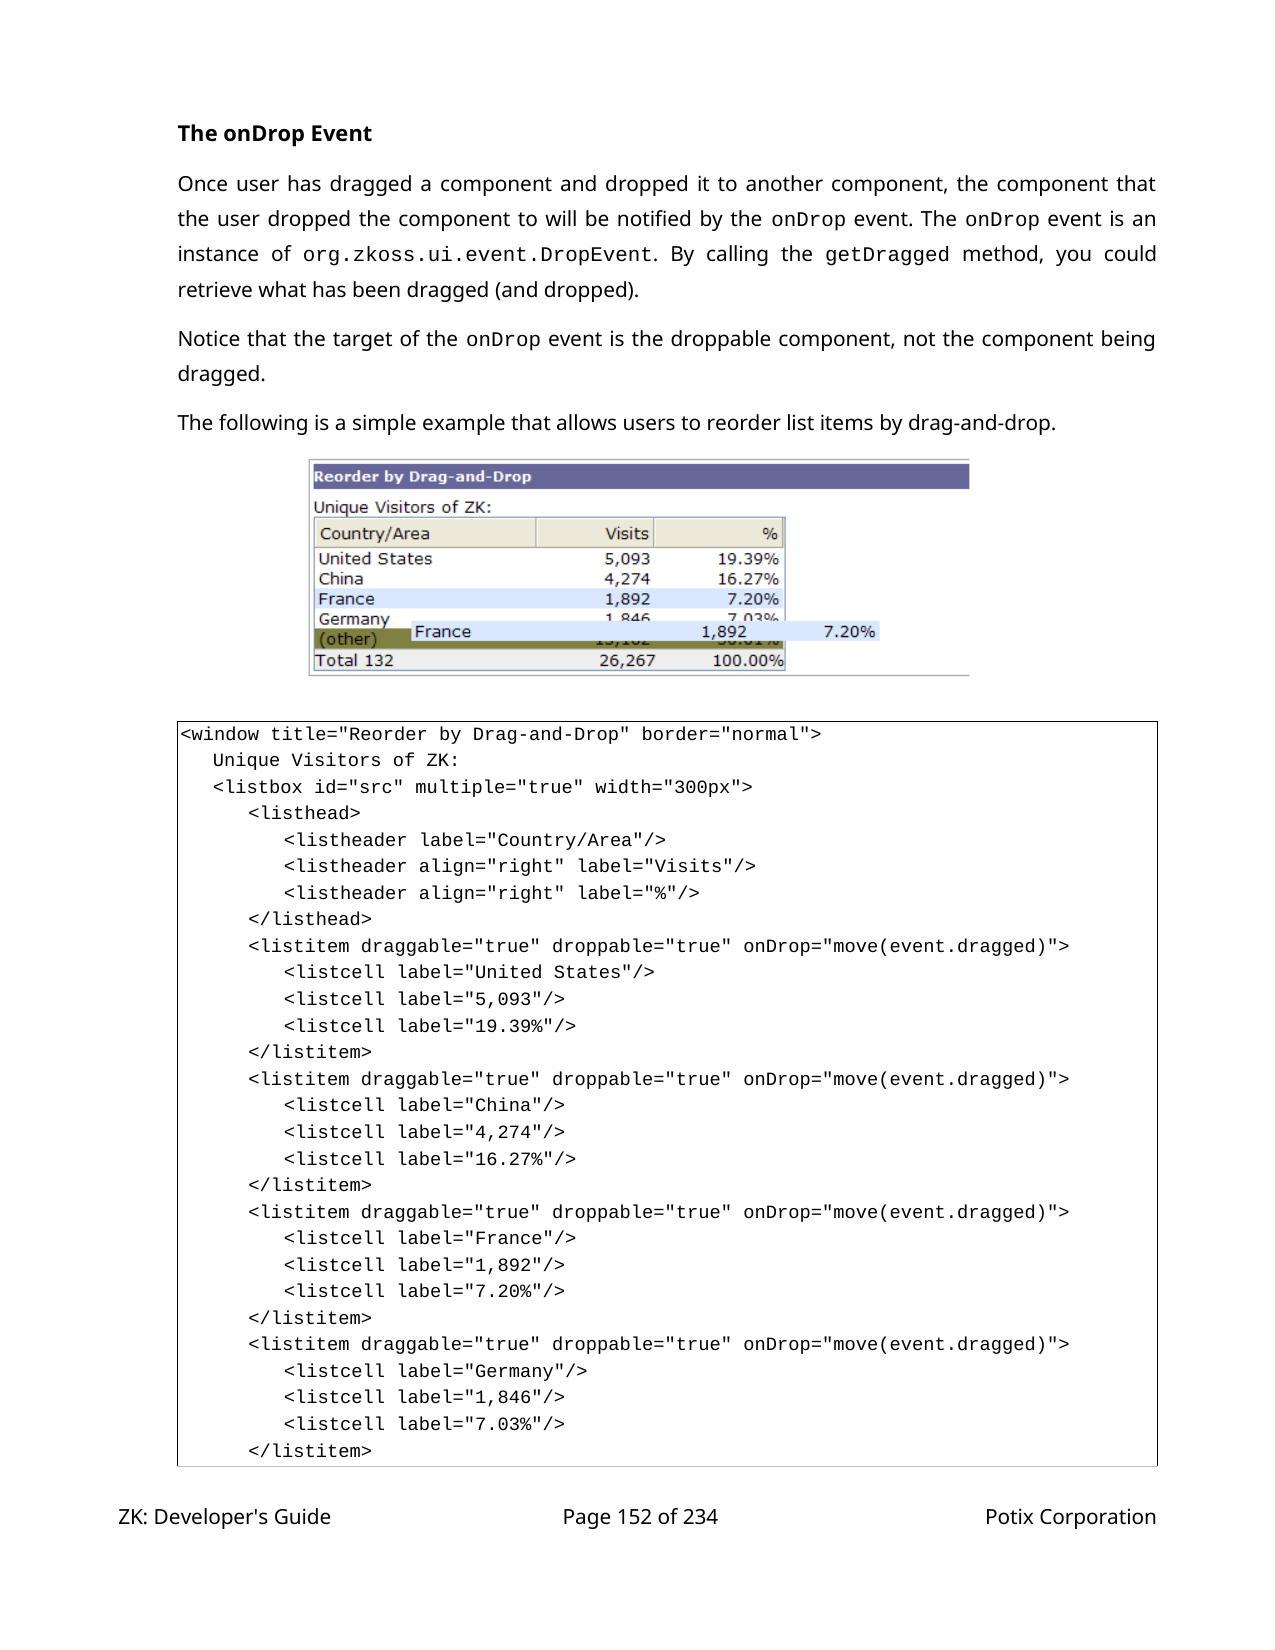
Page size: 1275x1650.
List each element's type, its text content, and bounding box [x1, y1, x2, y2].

text Notice that the target of the onDrop event is the droppable component, not the component being dragged. [177, 324, 1157, 388]
text The following is a simple example that allows users to reorder list items by drag-and-drop. [177, 408, 1157, 436]
picture [305, 454, 970, 680]
subtitle The onDrop Event [177, 118, 1157, 148]
text Once user has dragged a component and dropped it to another component, the component that the user dropped the component to will be notified by the onDrop event. The onDrop event is an instance of org.zkoss.ui.event.DropEvent. By calling the getDragged method, you could retrieve what has been dragged (and dropped). [177, 169, 1157, 303]
text <window title="Reorder by Drag-and-Drop" border="normal"> Unique Visitors of ZK: <listbox id="src" multiple="true" width="300px"> <listhead> <listheader label="Country/Area"/> <listheader align="right" label="Visits"/> <listheader align="right" label="%"/> </listhead> <listitem draggable="true" droppable="true" onDrop="move(event.dragged)"> <listcell label="United States"/> <listcell label="5,093"/> <listcell label="19.39%"/> </listitem> <listitem draggable="true" droppable="true" onDrop="move(event.dragged)"> <listcell label="China"/> <listcell label="4,274"/> <listcell label="16.27%"/> </listitem> <listitem draggable="true" droppable="true" onDrop="move(event.dragged)"> <listcell label="France"/> <listcell label="1,892"/> <listcell label="7.20%"/> </listitem> <listitem draggable="true" droppable="true" onDrop="move(event.dragged)"> <listcell label="Germany"/> <listcell label="1,846"/> <listcell label="7.03%"/> </listitem> [178, 722, 1157, 1466]
